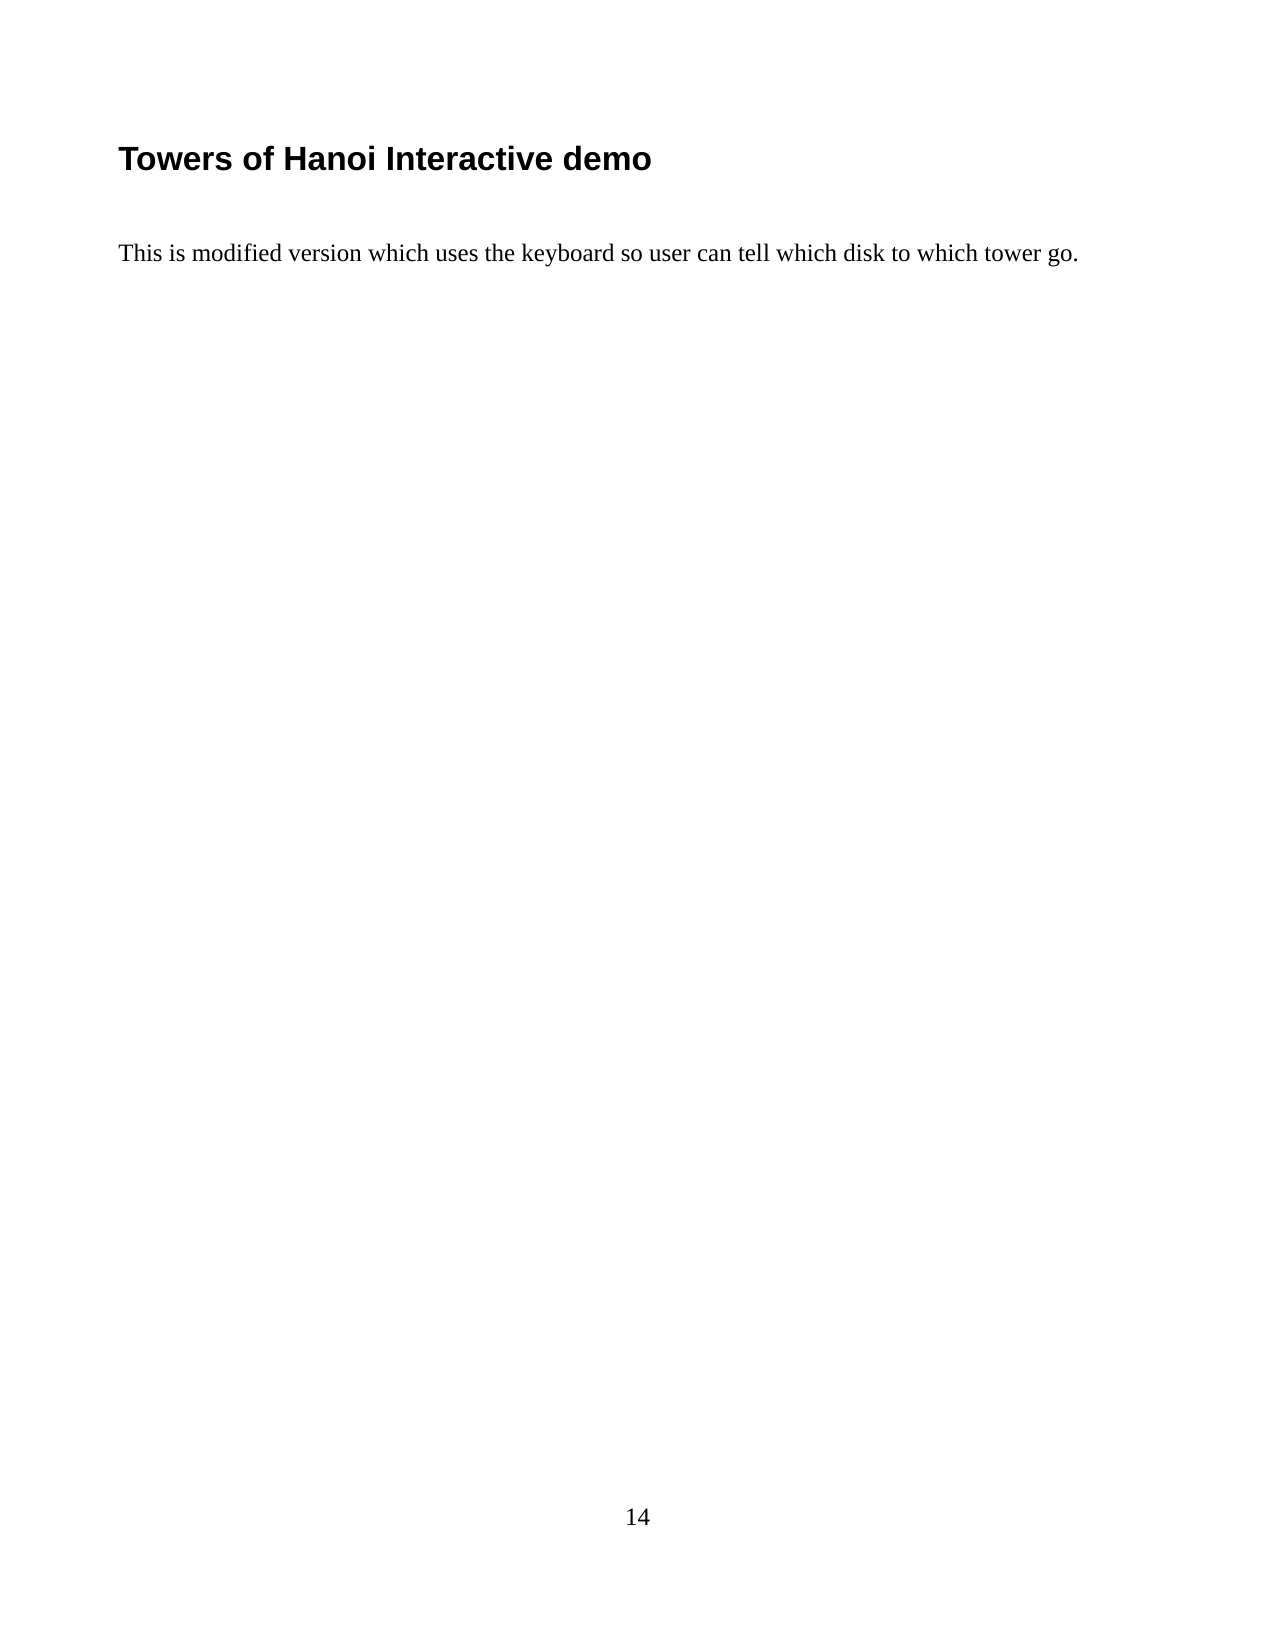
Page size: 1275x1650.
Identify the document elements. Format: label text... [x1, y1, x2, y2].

text This is modified version which uses the keyboard so user can tell which disk to which tower go. [118, 238, 1157, 266]
subtitle Towers of Hanoi Interactive demo [118, 139, 1157, 178]
